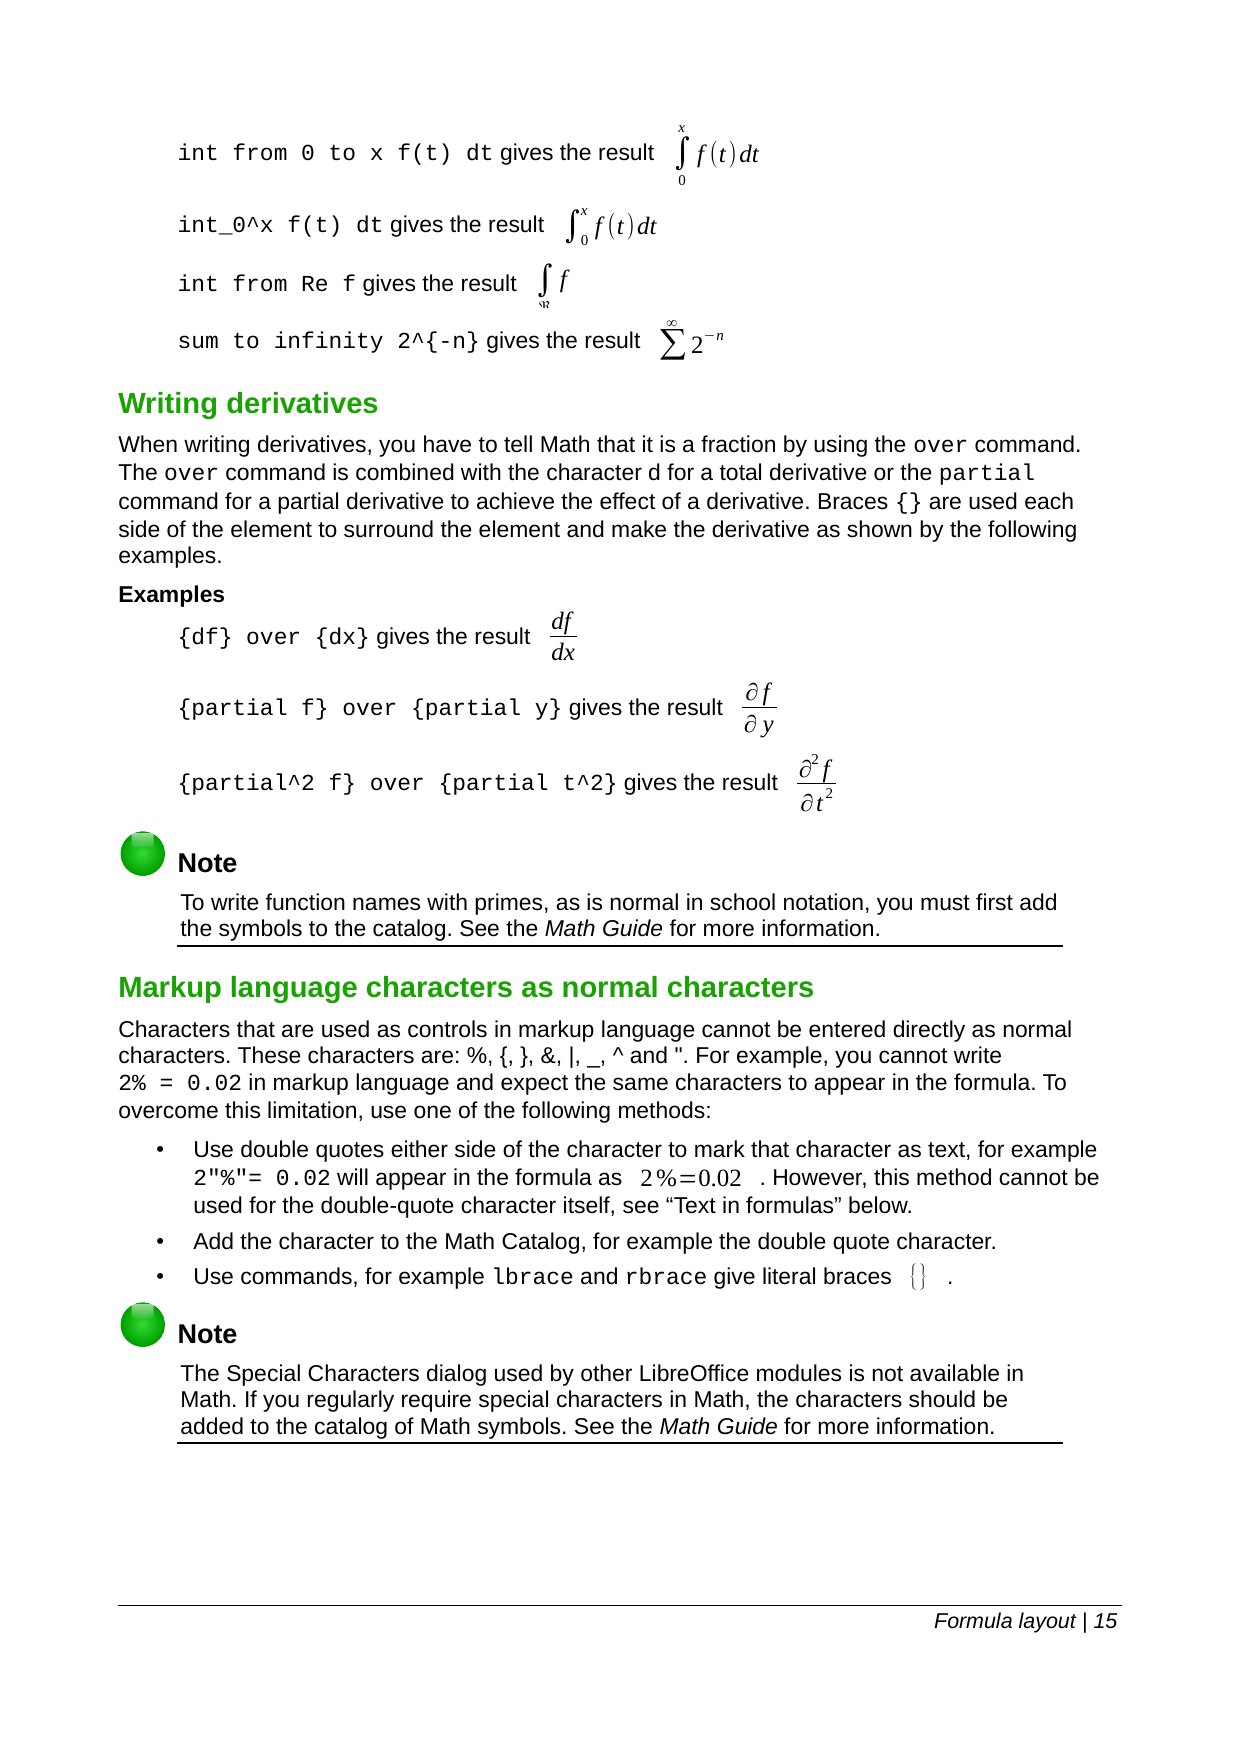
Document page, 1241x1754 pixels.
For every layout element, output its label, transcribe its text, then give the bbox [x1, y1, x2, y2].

text Examples [118, 581, 1122, 607]
text {df} over {dx} gives the result [177, 607, 1122, 666]
text int from 0 to x f(t) dt gives the result [177, 118, 1122, 189]
subtitle Note [118, 1300, 1122, 1349]
text To write function names with primes, as is normal in school notation, you must first add the symbols to the catalog. See the Math Guide for more information. [177, 886, 1063, 945]
text {partial f} over {partial y} gives the result [177, 679, 1122, 738]
text int_0^x f(t) dt gives the result [177, 201, 1122, 249]
subtitle Markup language characters as normal characters [118, 971, 1122, 1004]
text {partial^2 f} over {partial t^2} gives the result [177, 750, 1122, 816]
list Use commands, for example lbrace and rbrace give literal braces. [156, 1263, 1122, 1291]
text When writing derivatives, you have to tell Math that it is a fraction by using the over command. The over command is combined with the character d for a total derivative or the partial command for a partial derivative to achieve the effect of a derivative. Braces {} are used each side of the element to surround the element and make the derivative as shown by the following examples. [118, 431, 1122, 569]
subtitle Note [118, 829, 1122, 878]
subtitle Writing derivatives [118, 386, 1122, 419]
text int from Re f gives the result [177, 261, 1122, 308]
text sum to infinity 2^{-n} gives the result [177, 320, 1122, 362]
list Use double quotes either side of the character to mark that character as text, for example 2"%"= 0.02 will appear in the formula as. However, this method cannot be used for the double-quote character itself, see “Text in formulas” below. [156, 1136, 1122, 1219]
list Add the character to the Math Catalog, for example the double quote character. [156, 1228, 1122, 1254]
text Characters that are used as controls in markup language cannot be entered directly as normal characters. These characters are: %, {, }, &, |, _, ^ and ". For example, you cannot write 2% = 0.02 in markup language and expect the same characters to appear in the formula. To overcome this limitation, use one of the following methods: [118, 1016, 1122, 1123]
text The Special Characters dialog used by other LibreOffice modules is not available in Math. If you regularly require special characters in Math, the characters should be added to the catalog of Math symbols. See the Math Guide for more information. [177, 1357, 1063, 1442]
